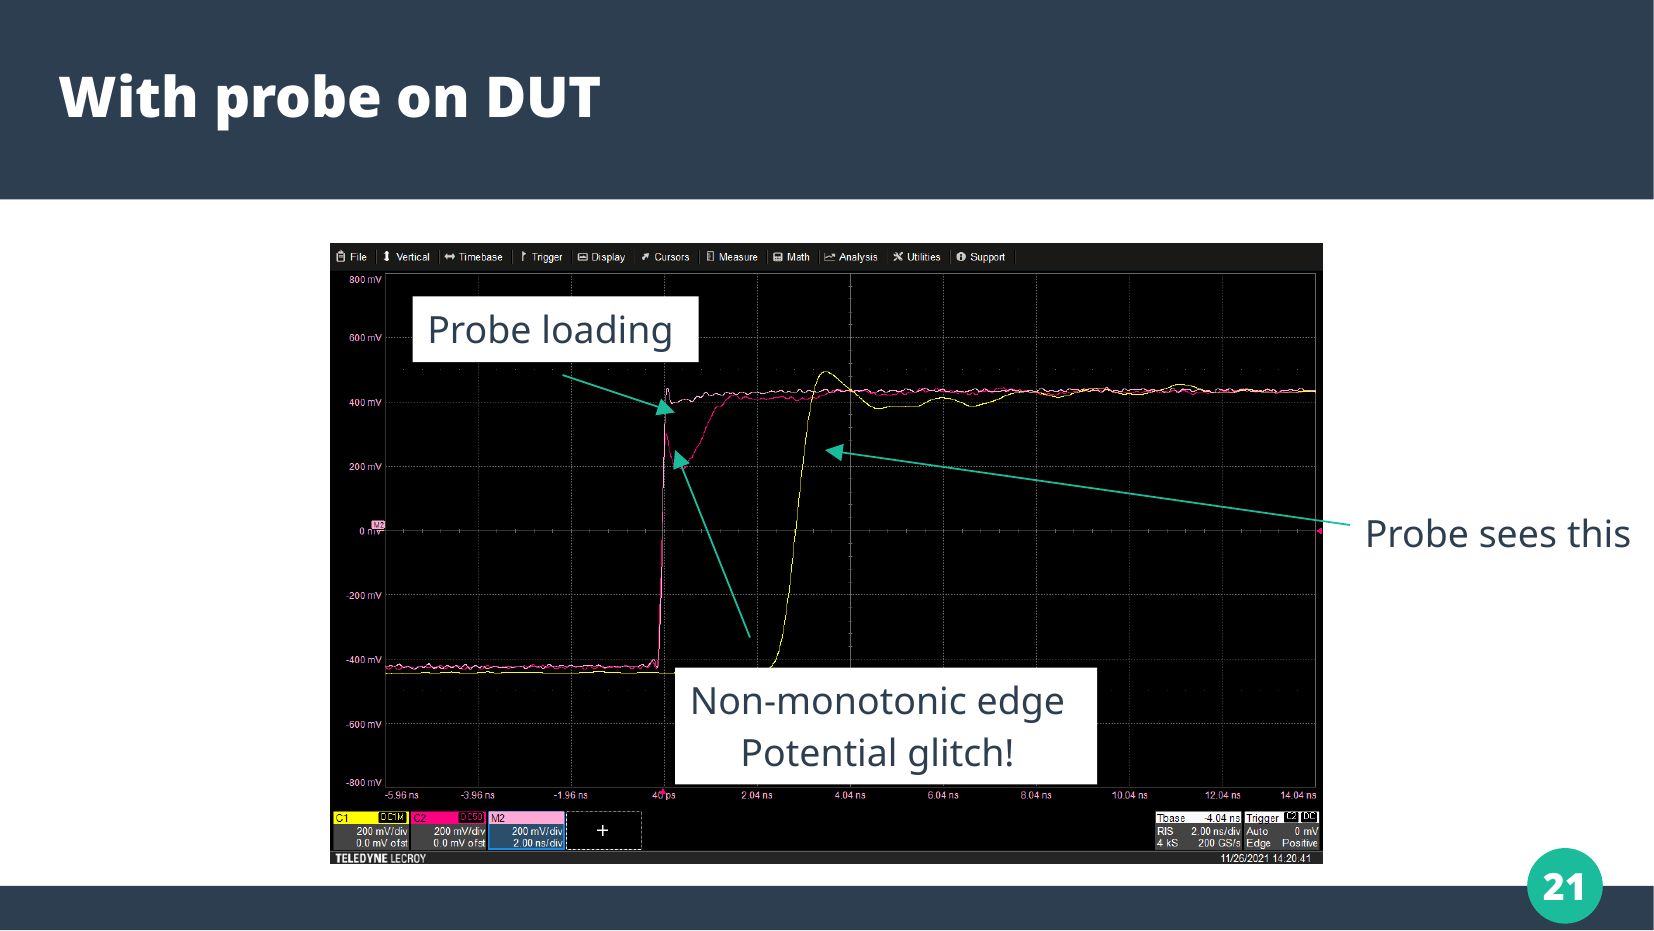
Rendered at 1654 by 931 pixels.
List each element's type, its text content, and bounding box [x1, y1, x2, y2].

title With probe on DUT [59, 37, 1595, 155]
text_box Probe sees this [1350, 504, 1654, 563]
text_box Non-monotonic edge Potential glitch! [675, 675, 1098, 777]
picture [330, 243, 1323, 864]
text_box Probe loading [412, 300, 699, 359]
